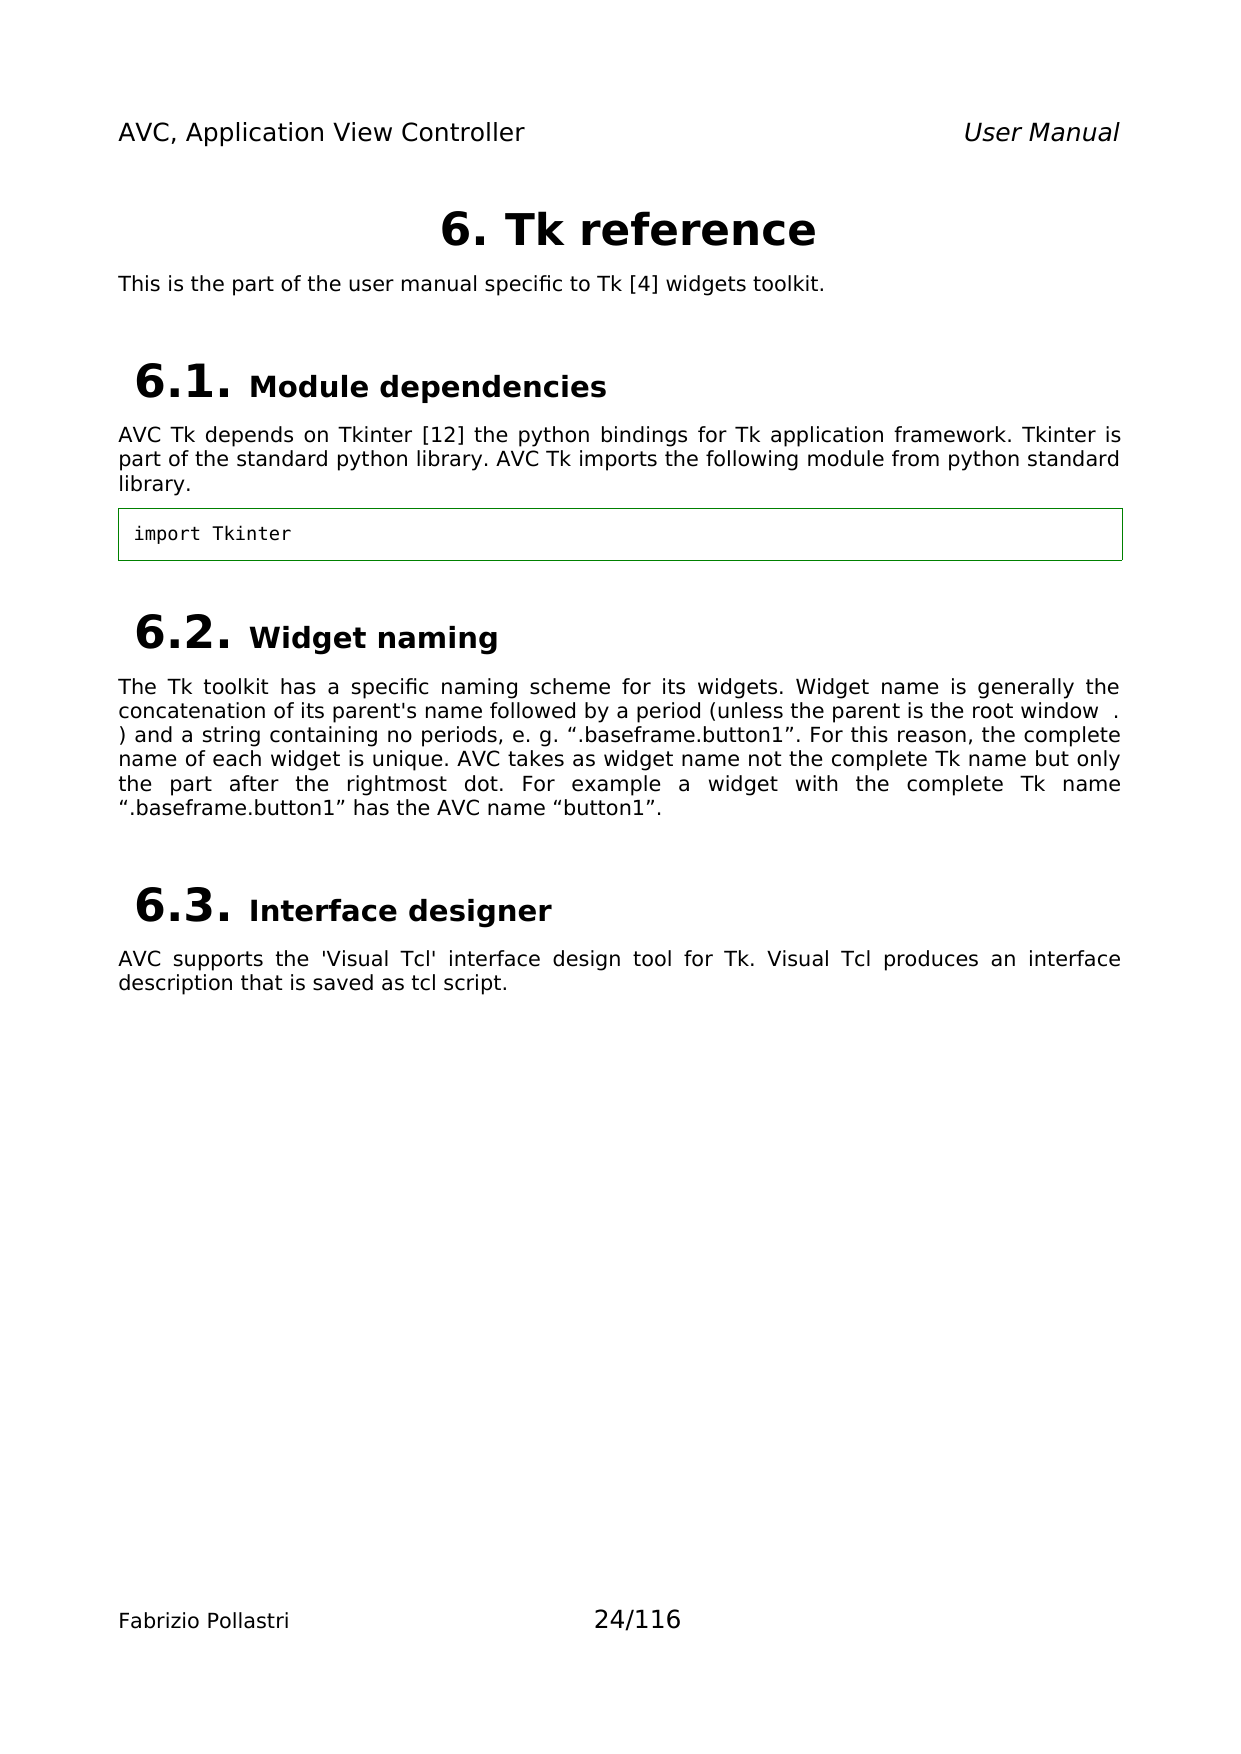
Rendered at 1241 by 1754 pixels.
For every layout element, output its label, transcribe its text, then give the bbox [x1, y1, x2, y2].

text This is the part of the user manual specific to Tk [4] widgets toolkit. [118, 272, 1122, 296]
text import Tkinter [119, 509, 1122, 560]
subtitle Interface designer [118, 879, 1122, 932]
text The Tk toolkit has a specific naming scheme for its widgets. Widget name is generally the concatenation of its parent's name followed by a period (unless the parent is the root window . ) and a string containing no periods, e. g. “.baseframe.button1”. For this reason, the complete name of each widget is unique. AVC takes as widget name not the complete Tk name but only the part after the rightmost dot. For example a widget with the complete Tk name “.baseframe.button1” has the AVC name “button1”. [118, 675, 1122, 820]
text AVC supports the 'Visual Tcl' interface design tool for Tk. Visual Tcl produces an interface description that is saved as tcl script. [118, 947, 1122, 996]
subtitle Widget naming [118, 606, 1122, 660]
subtitle Module dependencies [118, 355, 1122, 408]
subtitle Tk reference [118, 203, 1122, 256]
text AVC Tk depends on Tkinter [12] the python bindings for Tk application framework. Tkinter is part of the standard python library. AVC Tk imports the following module from python standard library. [118, 423, 1122, 496]
